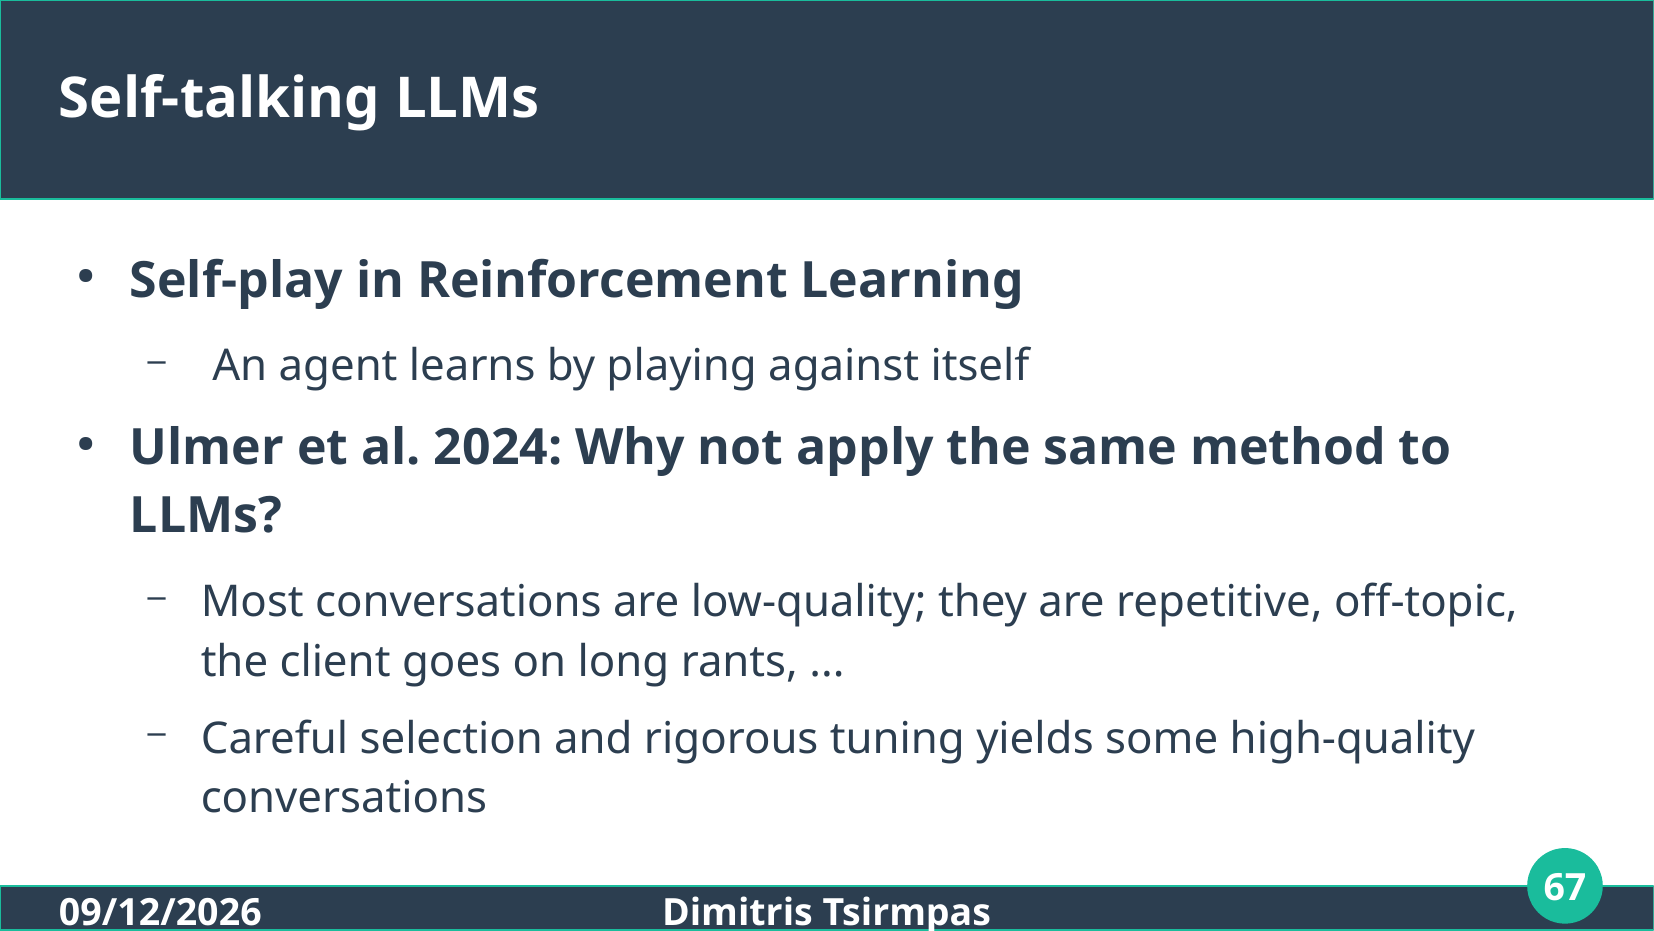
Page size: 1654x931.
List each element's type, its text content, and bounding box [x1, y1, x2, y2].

title Self-talking LLMs [59, 37, 1595, 156]
list Self-play in Reinforcement Learning An agent learns by playing against itself Ulmer et al. 2024: Why not apply the same method to LLMs? Most conversations are low-quality; they are repetitive, off-topic, the client goes on long rants, ... Careful selection and rigorous tuning yields some high-quality conversations [59, 243, 1595, 864]
